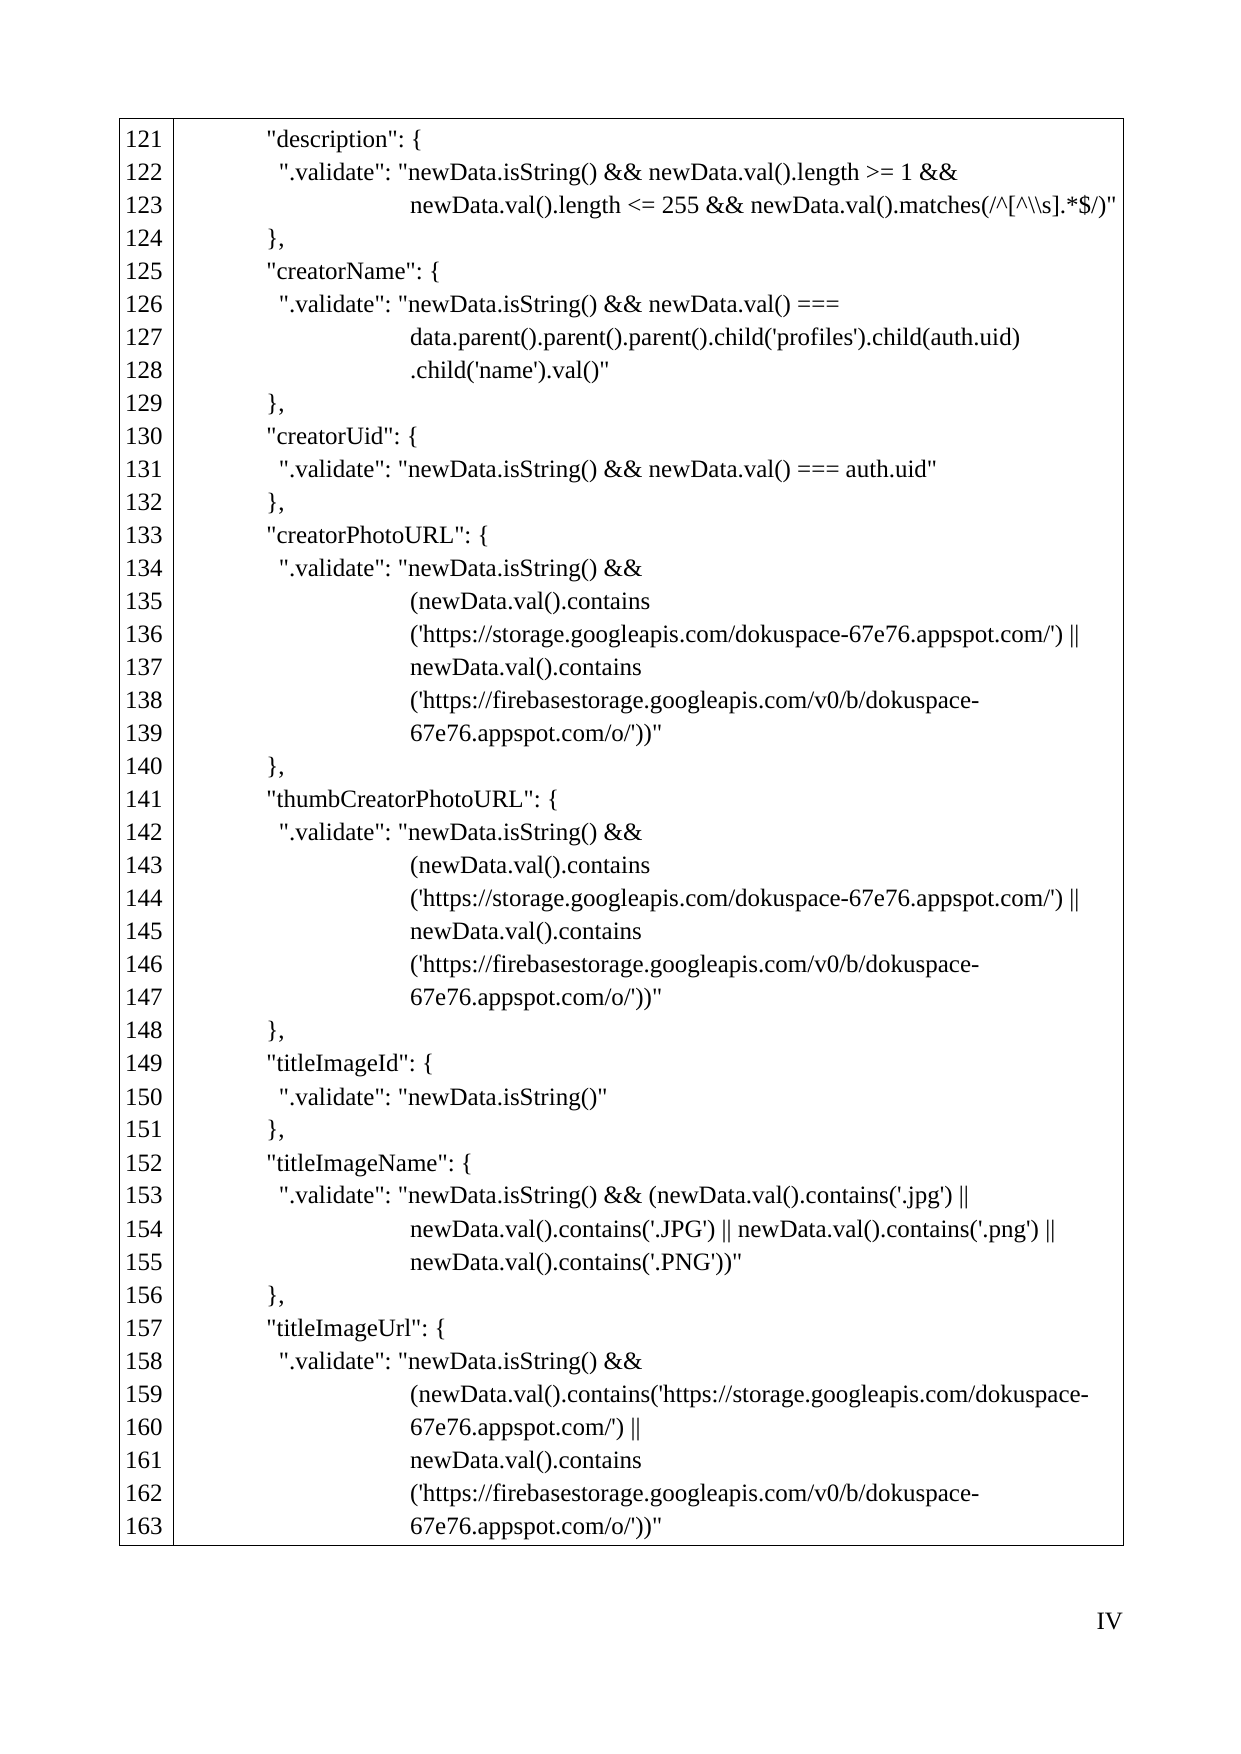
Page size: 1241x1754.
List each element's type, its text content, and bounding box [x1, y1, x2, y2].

table_header "description": { ".validate": "newData.isString() && newData.val().length >= 1 && newData.val().length <= 255 && newData.val().matches(/^[^\\s].*$/)" }, "creatorName": { ".validate": "newData.isString() && newData.val() === data.parent().parent().parent().child('profiles').child(auth.uid) .child('name').val()" }, "creatorUid": { ".validate": "newData.isString() && newData.val() === auth.uid" }, "creatorPhotoURL": { ".validate": "newData.isString() && (newData.val().contains ('https://storage.googleapis.com/dokuspace-67e76.appspot.com/') || newData.val().contains ('https://firebasestorage.googleapis.com/v0/b/dokuspace- 67e76.appspot.com/o/'))" }, "thumbCreatorPhotoURL": { ".validate": "newData.isString() && (newData.val().contains ('https://storage.googleapis.com/dokuspace-67e76.appspot.com/') || newData.val().contains ('https://firebasestorage.googleapis.com/v0/b/dokuspace- 67e76.appspot.com/o/'))" }, "titleImageId": { ".validate": "newData.isString()" }, "titleImageName": { ".validate": "newData.isString() && (newData.val().contains('.jpg') || newData.val().contains('.JPG') || newData.val().contains('.png') || newData.val().contains('.PNG'))" }, "titleImageUrl": { ".validate": "newData.isString() && (newData.val().contains('https://storage.googleapis.com/dokuspace- 67e76.appspot.com/') || newData.val().contains ('https://firebasestorage.googleapis.com/v0/b/dokuspace- 67e76.appspot.com/o/'))" [174, 119, 1123, 1545]
table_header 121 122 123 124 125 126 127 128 129 130 131 132 133 134 135 136 137 138 139 140 141 142 143 144 145 146 147 148 149 150 151 152 153 154 155 156 157 158159 160 161 162 163 [120, 119, 173, 1545]
